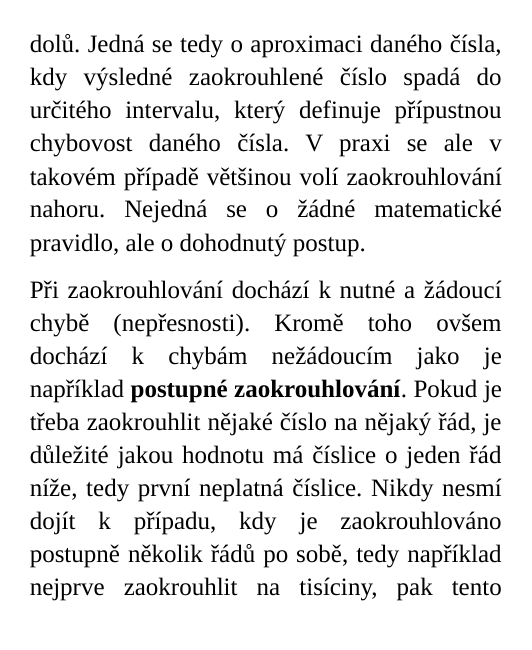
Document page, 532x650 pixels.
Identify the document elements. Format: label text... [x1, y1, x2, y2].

text dolů. Jedná se tedy o aproximaci daného čísla, kdy výsledné zaokrouhlené číslo spadá do určitého intervalu, který definuje přípustnou chybovost daného čísla. V praxi se ale v takovém případě většinou volí zaokrouhlování nahoru. Nejedná se o žádné matematické pravidlo, ale o dohodnutý postup. [29, 29, 502, 256]
text Při zaokrouhlování dochází k nutné a žádoucí chybě (nepřesnosti). Kromě toho ovšem dochází k chybám nežádoucím jako je například postupné zaokrouhlování. Pokud je třeba zaokrouhlit nějaké číslo na nějaký řád, je důležité jakou hodnotu má číslice o jeden řád níže, tedy první neplatná číslice. Nikdy nesmí dojít k případu, kdy je zaokrouhlováno postupně několik řádů po sobě, tedy například nejprve zaokrouhlit na tisíciny, pak tento [29, 275, 502, 601]
